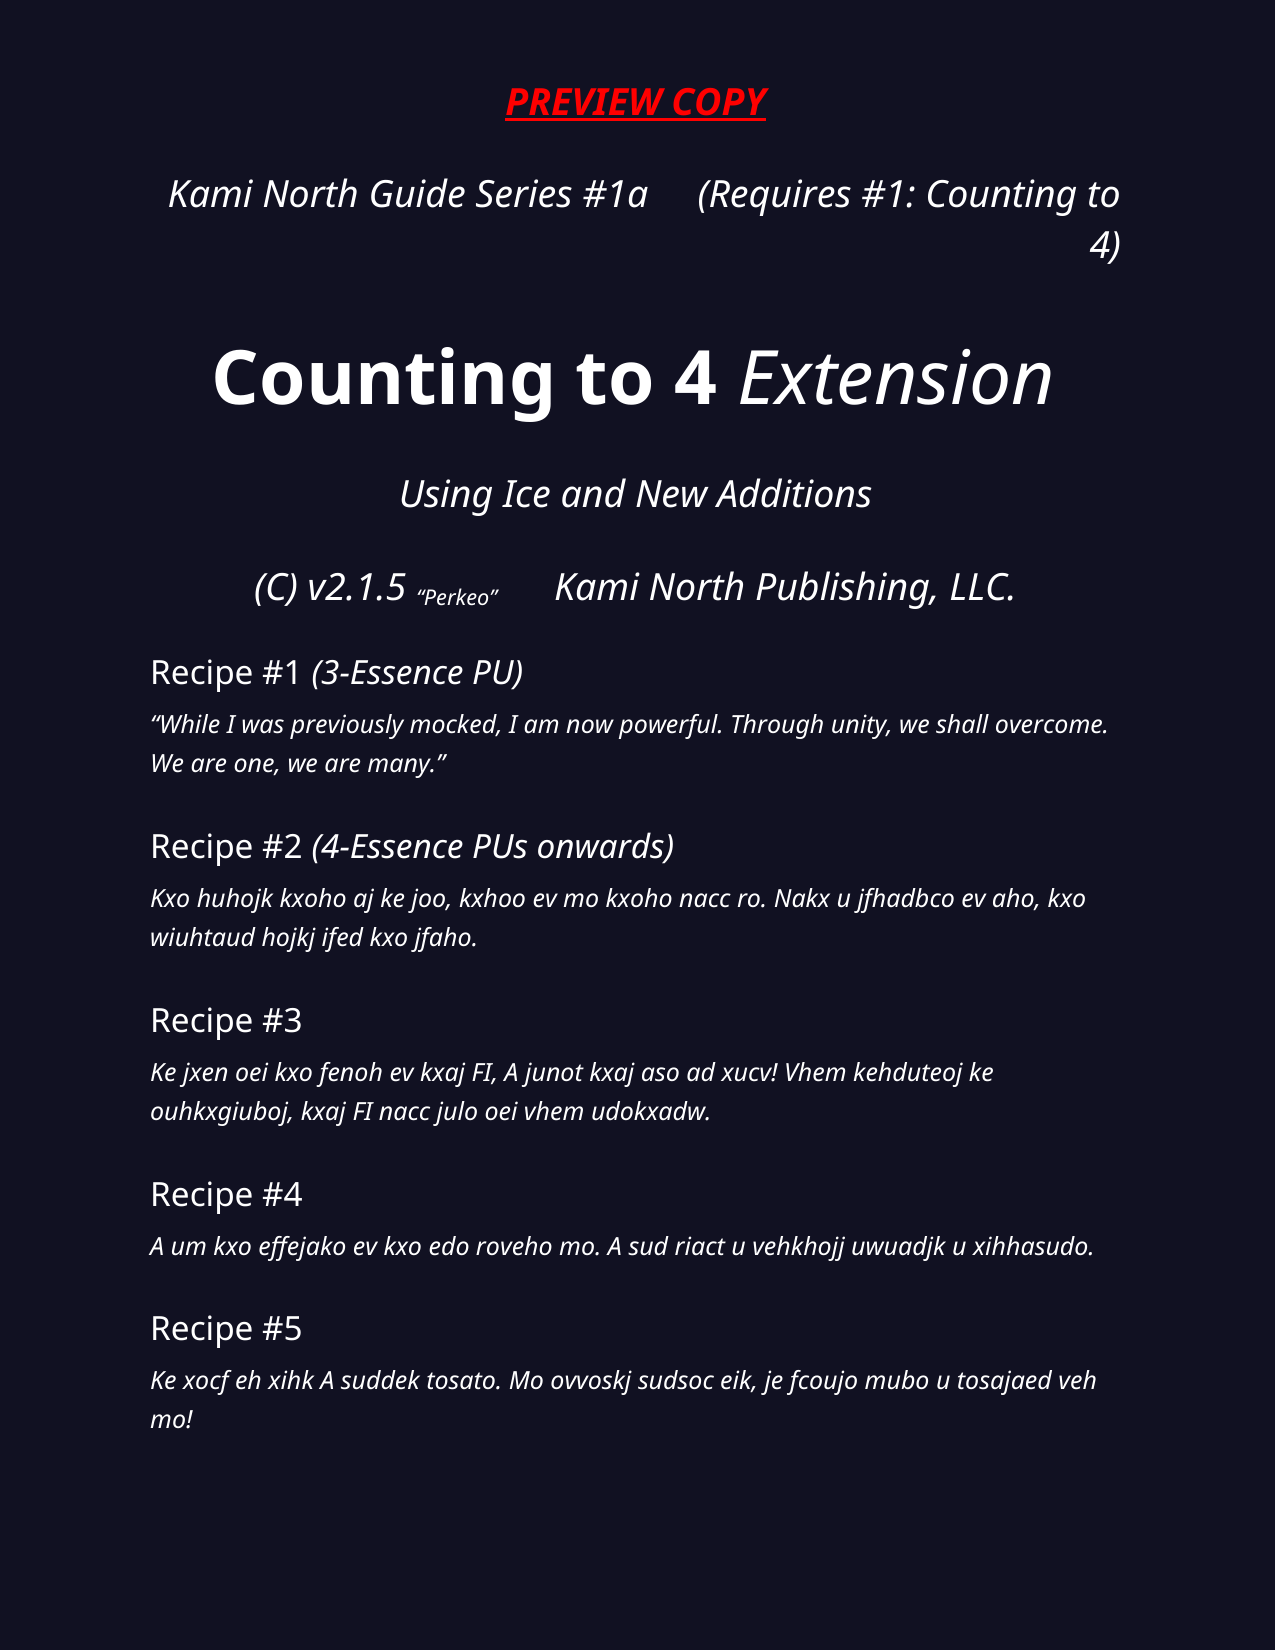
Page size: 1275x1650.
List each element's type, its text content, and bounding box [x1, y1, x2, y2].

text Ke xocf eh xihk A suddek tosato. Mo ovvoskj sudsoc eik, je fcoujo mubo u tosajaed veh mo! [150, 1363, 1125, 1436]
text Kxo huhojk kxoho aj ke joo, kxhoo ev mo kxoho nacc ro. Nakx u jfhadbco ev aho, kxo wiuhtaud hojkj ifed kxo jfaho. [150, 881, 1125, 954]
subtitle Recipe #4 [150, 1170, 1125, 1216]
text “While I was previously mocked, I am now powerful. Through unity, we shall overcome. We are one, we are many.” [150, 707, 1125, 780]
text Counting to 4 Extension [150, 324, 1125, 426]
text Using Ice and New Additions [150, 468, 1125, 519]
subtitle Recipe #2 (4-Essence PUs onwards) [150, 823, 1125, 868]
text (C) v2.1.5 “Perkeo” Kami North Publishing, LLC. [150, 561, 1125, 612]
text Ke jxen oei kxo fenoh ev kxaj FI, A junot kxaj aso ad xucv! Vhem kehduteoj ke ouhkxgiuboj, kxaj FI nacc julo oei vhem udokxadw. [150, 1054, 1125, 1128]
subtitle Recipe #5 [150, 1305, 1125, 1350]
subtitle Recipe #1 (3-Essence PU) [150, 649, 1125, 694]
text A um kxo effejako ev kxo edo roveho mo. A sud riact u vehkhojj uwuadjk u xihhasudo. [150, 1228, 1125, 1262]
subtitle Recipe #3 [150, 997, 1125, 1042]
